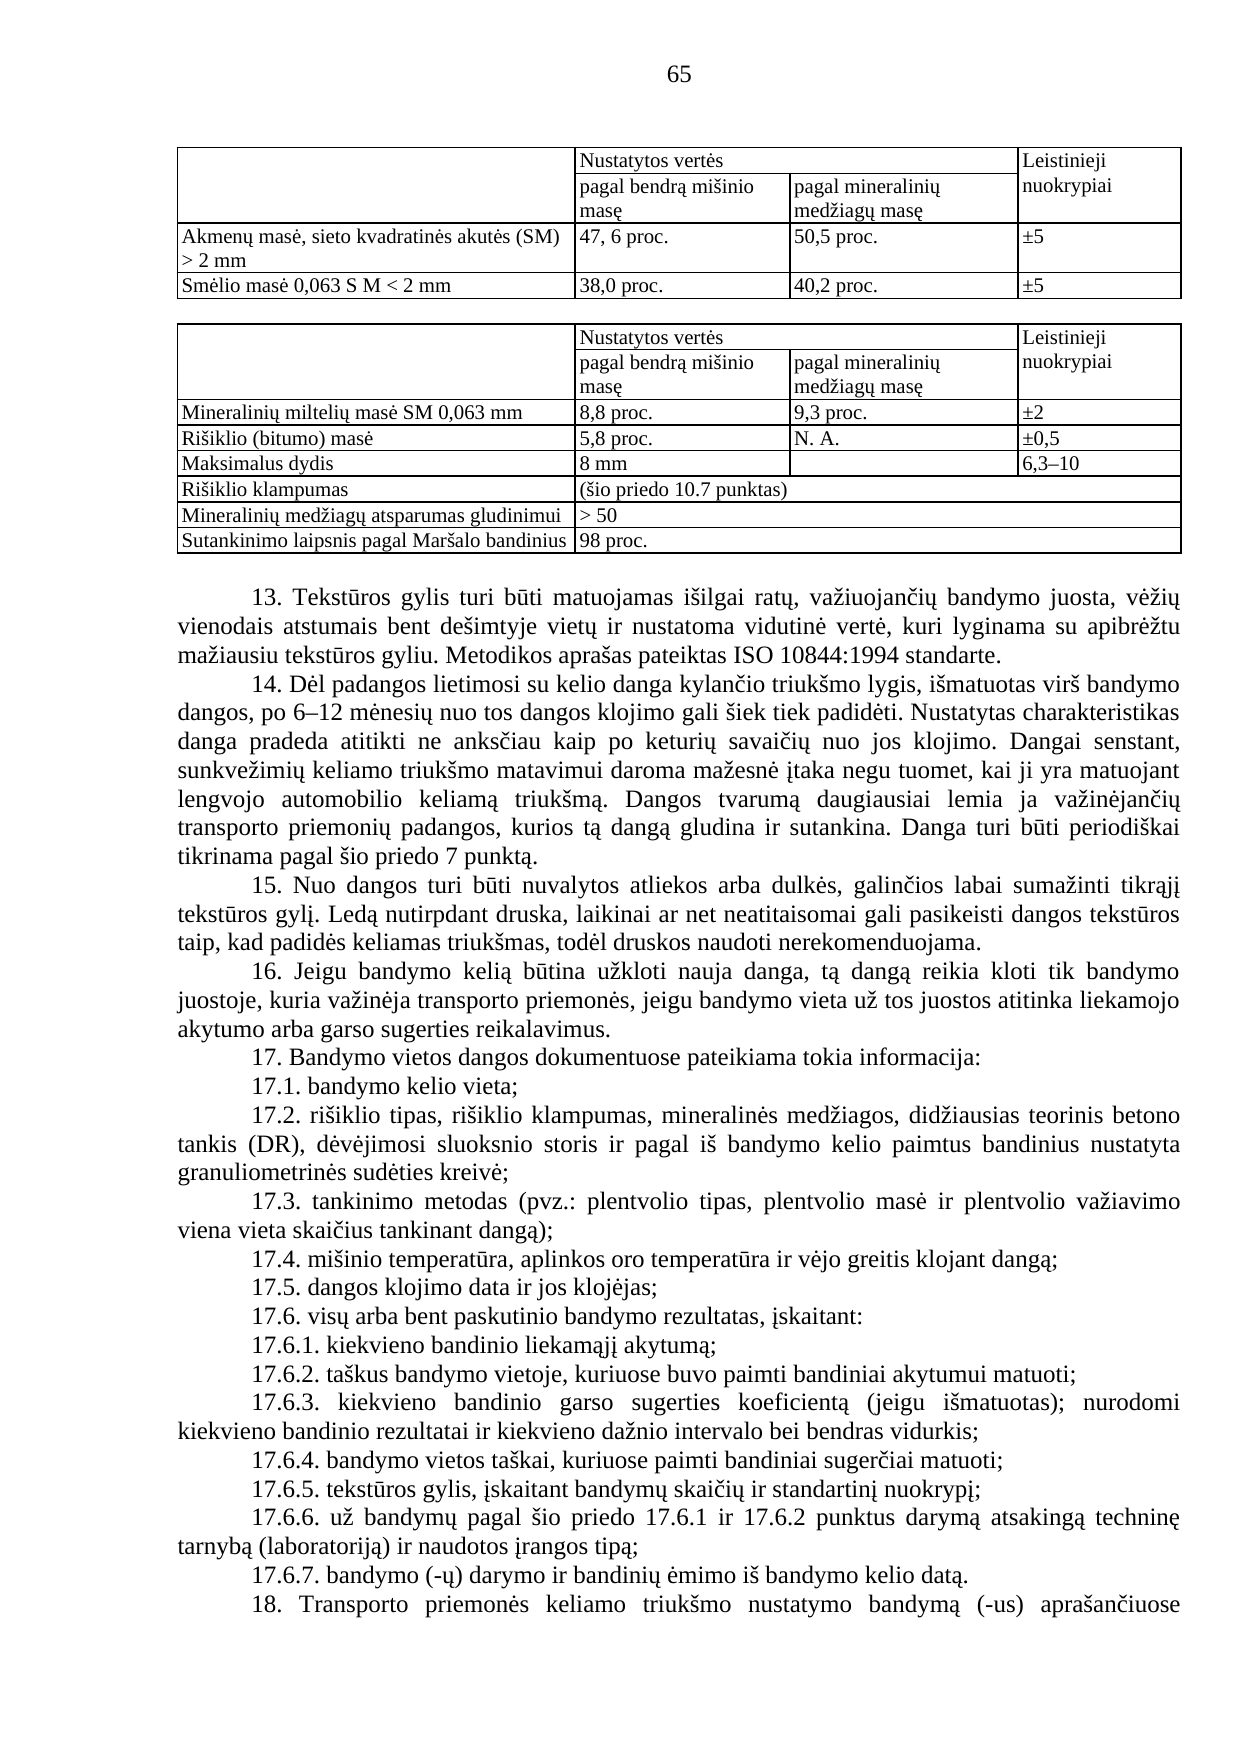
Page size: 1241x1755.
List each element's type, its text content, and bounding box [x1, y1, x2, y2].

text 17.6.1. kiekvieno bandinio liekamąjį akytumą; [177, 1330, 1181, 1359]
table_cell 50,5 proc. [791, 224, 1017, 272]
text 13. Tekstūros gylis turi būti matuojamas išilgai ratų, važiuojančių bandymo juosta, vėžių vienodais atstumais bent dešimtyje vietų ir nustatoma vidutinė vertė, kuri lyginama su apibrėžtu mažiausiu tekstūros gyliu. Metodikos aprašas pateiktas ISO 10844:1994 standarte. [177, 582, 1181, 669]
text 14. Dėl padangos lietimosi su kelio danga kylančio triukšmo lygis, išmatuotas virš bandymo dangos, po 6–12 mėnesių nuo tos dangos klojimo gali šiek tiek padidėti. Nustatytas charakteristikas danga pradeda atitikti ne anksčiau kaip po keturių savaičių nuo jos klojimo. Dangai senstant, sunkvežimių keliamo triukšmo matavimui daroma mažesnė įtaka negu tuomet, kai ji yra matuojant lengvojo automobilio keliamą triukšmą. Dangos tvarumą daugiausiai lemia ja važinėjančių transporto priemonių padangos, kurios tą dangą gludina ir sutankina. Danga turi būti periodiškai tikrinama pagal šio priedo 7 punktą. [177, 669, 1181, 870]
text 17. Bandymo vietos dangos dokumentuose pateikiama tokia informacija: [177, 1042, 1181, 1071]
text 17.6.3. kiekvieno bandinio garso sugerties koeficientą (jeigu išmatuotas); nurodomi kiekvieno bandinio rezultatai ir kiekvieno dažnio intervalo bei bendras vidurkis; [177, 1387, 1181, 1445]
text 17.4. mišinio temperatūra, aplinkos oro temperatūra ir vėjo greitis klojant dangą; [177, 1244, 1181, 1272]
table_header [178, 148, 574, 222]
table_header Leistinieji nuokrypiai [1019, 148, 1180, 222]
text 17.6.5. tekstūros gylis, įskaitant bandymų skaičių ir standartinį nuokrypį; [177, 1474, 1181, 1502]
text 17.6. visų arba bent paskutinio bandymo rezultatas, įskaitant: [177, 1301, 1181, 1330]
text 17.6.4. bandymo vietos taškai, kuriuose paimti bandiniai sugerčiai matuoti; [177, 1445, 1181, 1474]
table_cell Leistinieji nuokrypiai [1019, 325, 1180, 398]
text 17.6.6. už bandymų pagal šio priedo 17.6.1 ir 17.6.2 punktus darymą atsakingą techninę tarnybą (laboratoriją) ir naudotos įrangos tipą; [177, 1502, 1181, 1560]
table_cell [177, 299, 181, 323]
table_cell ±5 [1019, 224, 1180, 272]
text 17.6.7. bandymo (-ų) darymo ir bandinių ėmimo iš bandymo kelio datą. [177, 1560, 1181, 1589]
text 17.6.2. taškus bandymo vietoje, kuriuose buvo paimti bandiniai akytumui matuoti; [177, 1359, 1181, 1387]
table_cell [178, 325, 574, 398]
table_cell [1177, 299, 1181, 323]
text 17.5. dangos klojimo data ir jos klojėjas; [177, 1272, 1181, 1301]
text 16. Jeigu bandymo kelią būtina užkloti nauja danga, tą dangą reikia kloti tik bandymo juostoje, kuria važinėja transporto priemonės, jeigu bandymo vieta už tos juostos atitinka liekamojo akytumo arba garso sugerties reikalavimus. [177, 956, 1181, 1042]
text 18. Transporto priemonės keliamo triukšmo nustatymo bandymą (-us) aprašančiuose [177, 1589, 1181, 1617]
text 17.3. tankinimo metodas (pvz.: plentvolio tipas, plentvolio masė ir plentvolio važiavimo viena vieta skaičius tankinant dangą); [177, 1186, 1181, 1244]
table_cell 47, 6 proc. [576, 224, 789, 272]
text 15. Nuo dangos turi būti nuvalytos atliekos arba dulkės, galinčios labai sumažinti tikrąjį tekstūros gylį. Ledą nutirpdant druska, laikinai ar net neatitaisomai gali pasikeisti dangos tekstūros taip, kad padidės keliamas triukšmas, todėl druskos naudoti nerekomenduojama. [177, 870, 1181, 956]
text 17.1. bandymo kelio vieta; [177, 1071, 1181, 1100]
text 17.2. rišiklio tipas, rišiklio klampumas, mineralinės medžiagos, didžiausias teorinis betono tankis (DR), dėvėjimosi sluoksnio storis ir pagal iš bandymo kelio paimtus bandinius nustatyta granuliometrinės sudėties kreivė; [177, 1100, 1181, 1186]
